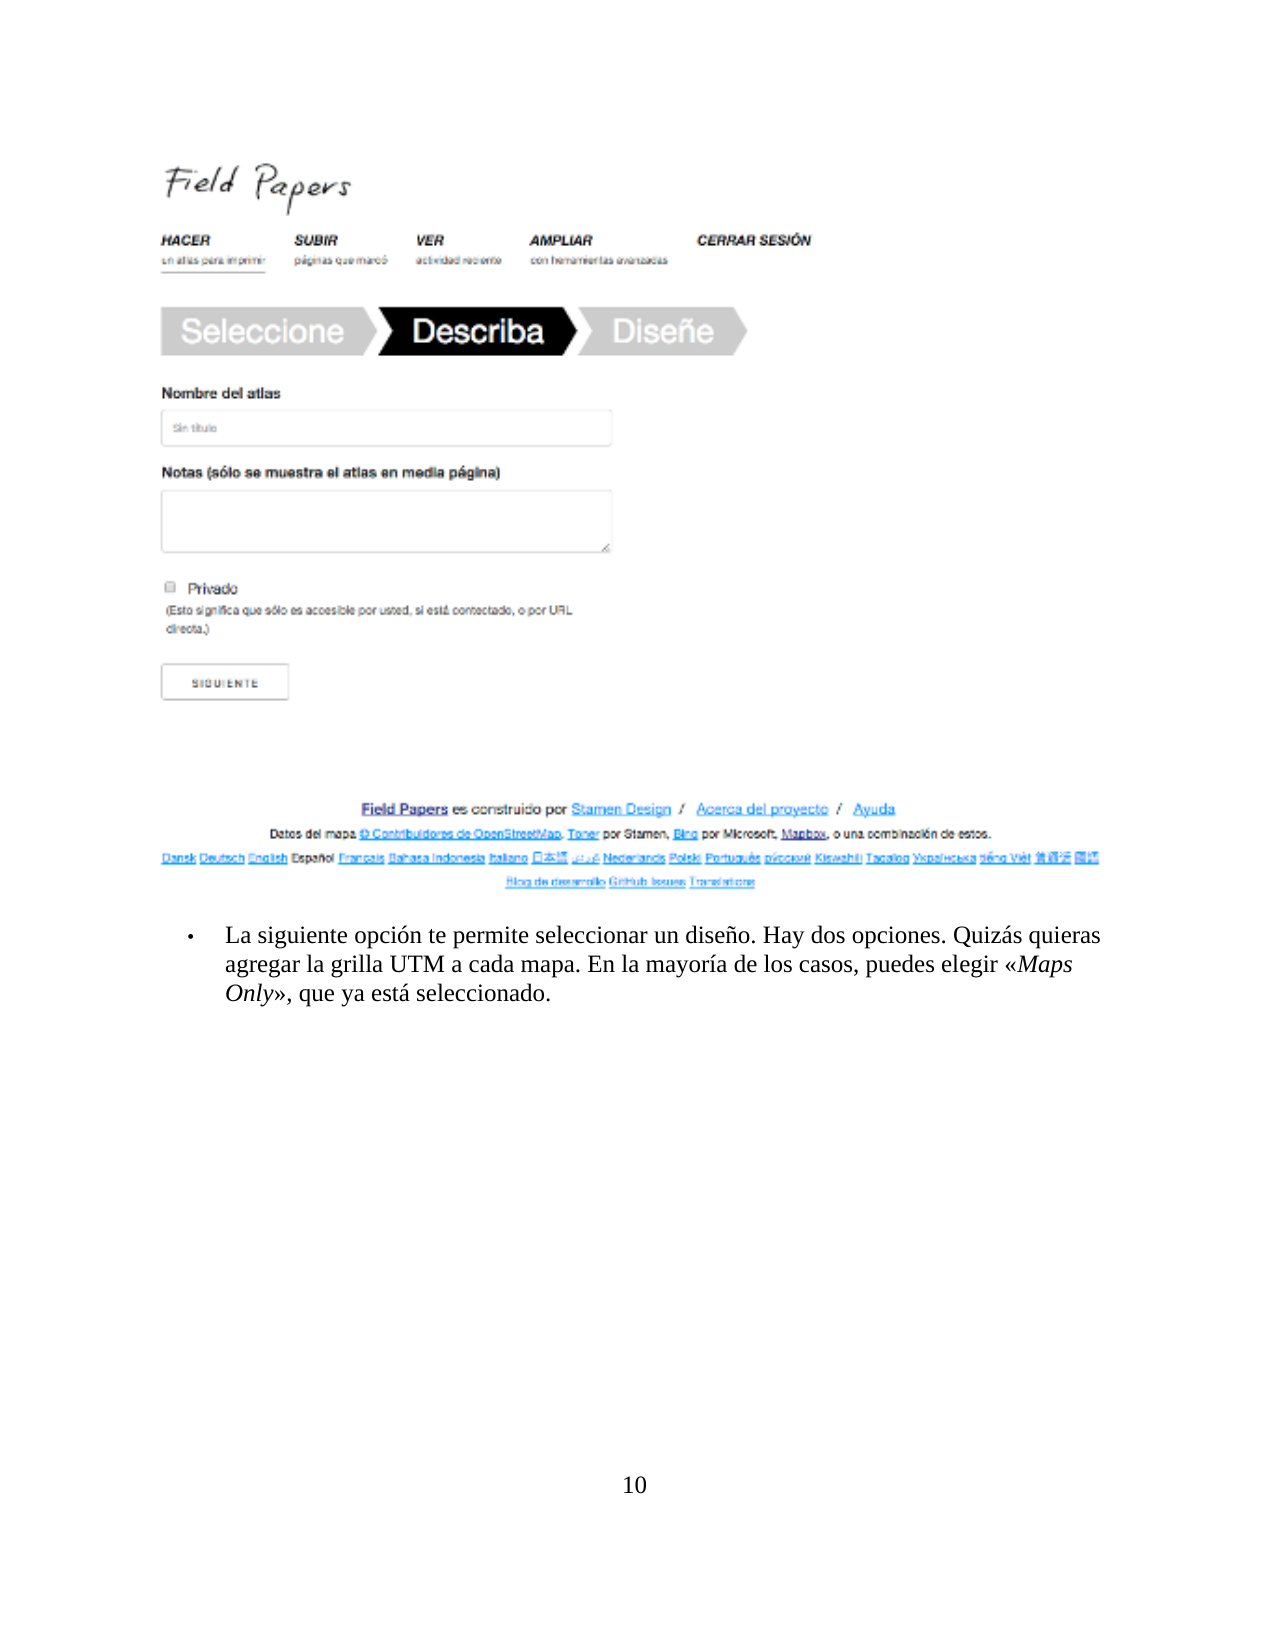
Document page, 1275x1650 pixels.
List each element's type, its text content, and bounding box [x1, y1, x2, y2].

picture [150, 150, 1118, 921]
list La siguiente opción te permite seleccionar un diseño. Hay dos opciones. Quizás quieras agregar la grilla UTM a cada mapa. En la mayoría de los casos, puedes elegir «Maps Only», que ya está seleccionado. [187, 920, 1125, 1006]
